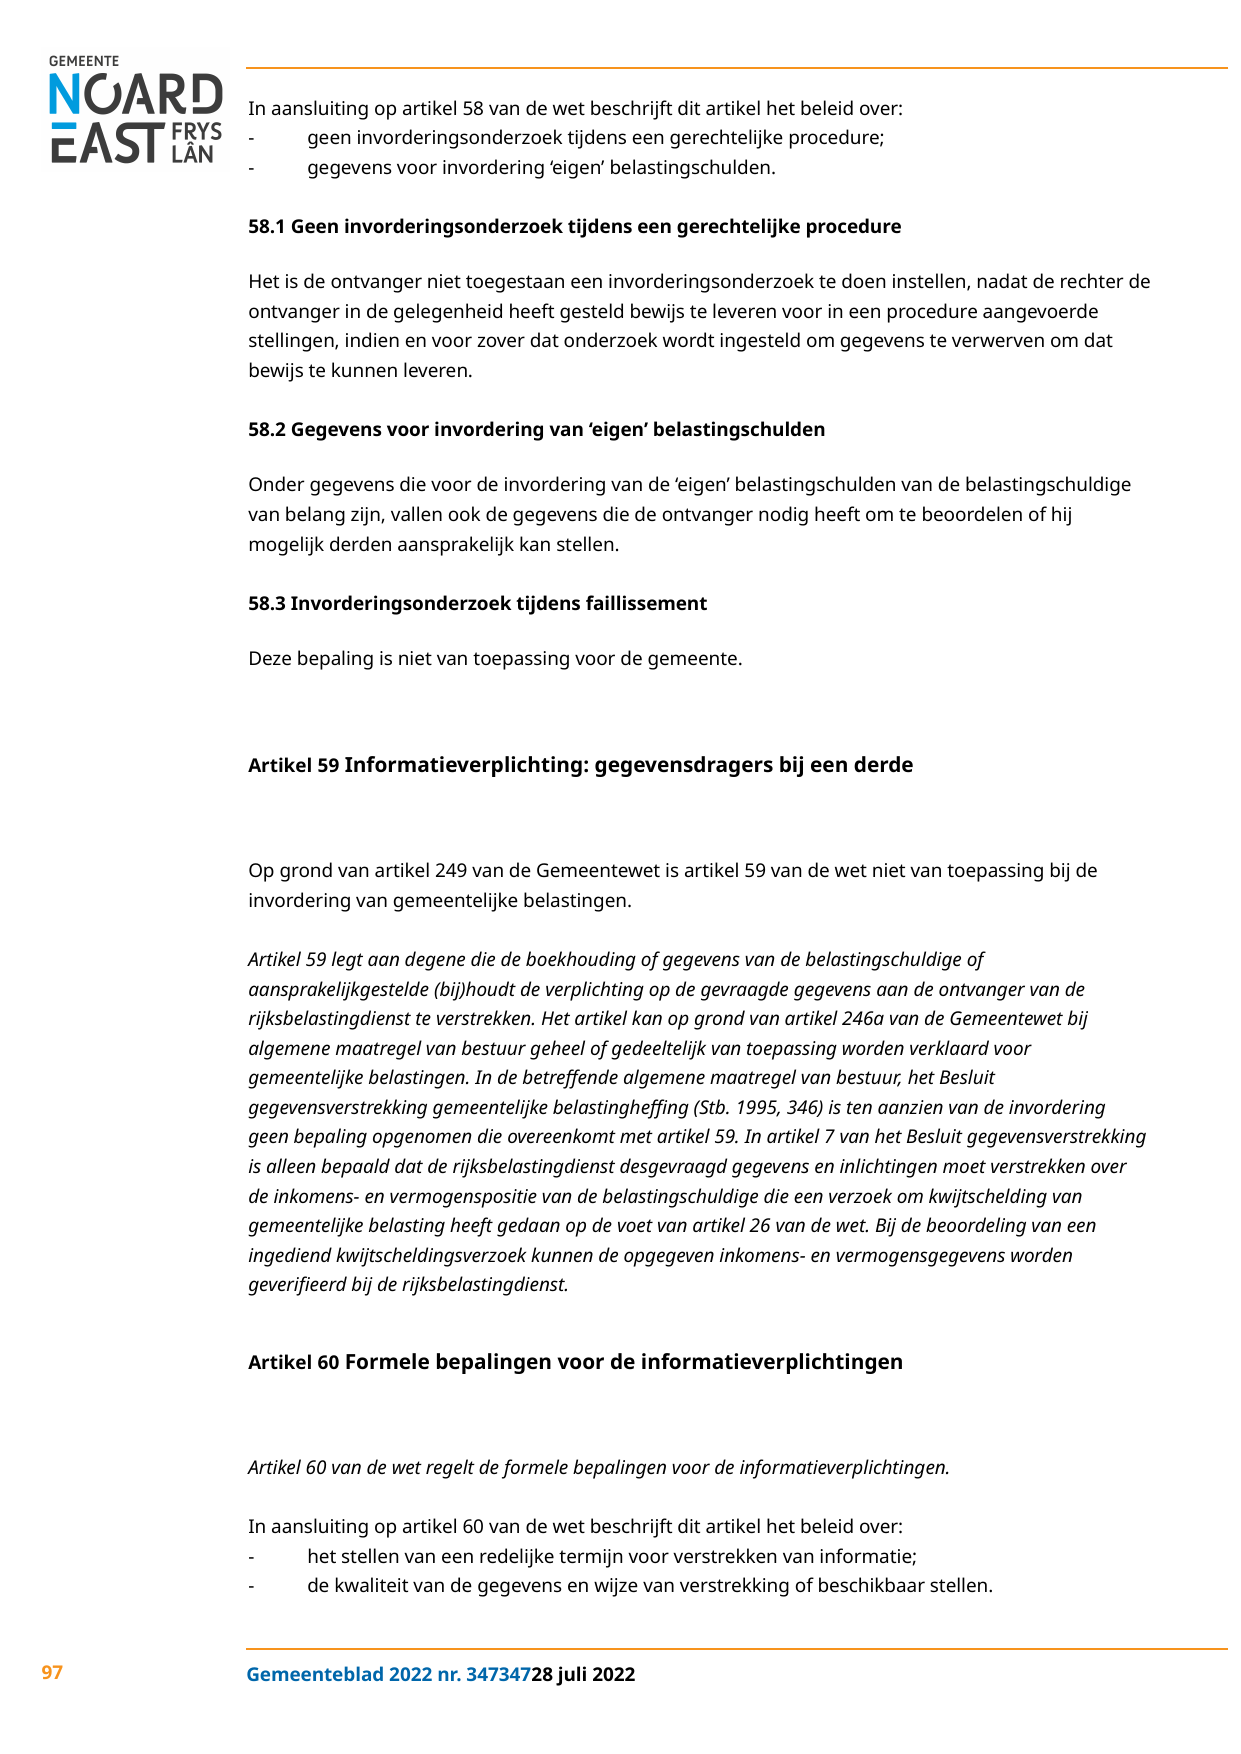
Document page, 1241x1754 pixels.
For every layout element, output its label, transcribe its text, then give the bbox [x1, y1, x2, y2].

text In aansluiting op artikel 58 van de wet beschrijft dit artikel het beleid over: [248, 95, 1152, 121]
text Deze bepaling is niet van toepassing voor de gemeente. [248, 645, 1152, 671]
list geen invorderingsonderzoek tijdens een gerechtelijke procedure; [248, 124, 1152, 150]
text In aansluiting op artikel 60 van de wet beschrijft dit artikel het beleid over: [248, 1513, 1152, 1539]
list de kwaliteit van de gegevens en wijze van verstrekking of beschikbaar stellen. [248, 1572, 1152, 1598]
text Artikel 60 van de wet regelt de formele bepalingen voor de informatieverplichtingen. [248, 1454, 1152, 1480]
picture [41, 47, 231, 172]
text Op grond van artikel 249 van de Gemeentewet is artikel 59 van de wet niet van toepassing bij de invordering van gemeentelijke belastingen. [248, 857, 1152, 913]
text Artikel 60 Formele bepalingen voor de informatieverplichtingen [248, 1347, 1152, 1375]
list het stellen van een redelijke termijn voor verstrekken van informatie; [248, 1543, 1152, 1568]
text 58.2 Gegevens voor invordering van ‘eigen’ belastingschulden [248, 416, 1152, 442]
text 58.3 Invorderingsonderzoek tijdens faillissement [248, 590, 1152, 616]
text 58.1 Geen invorderingsonderzoek tijdens een gerechtelijke procedure [248, 213, 1152, 239]
list gegevens voor invordering ‘eigen’ belastingschulden. [248, 154, 1152, 180]
text Het is de ontvanger niet toegestaan een invorderingsonderzoek te doen instellen, nadat de rechter de ontvanger in de gelegenheid heeft gesteld bewijs te leveren voor in een procedure aangevoerde stellingen, indien en voor zover dat onderzoek wordt ingesteld om gegevens te verwerven om dat bewijs te kunnen leveren. [248, 268, 1152, 383]
text Onder gegevens die voor de invordering van de ‘eigen’ belastingschulden van de belastingschuldige van belang zijn, vallen ook de gegevens die de ontvanger nodig heeft om te beoordelen of hij mogelijk derden aansprakelijk kan stellen. [248, 472, 1152, 557]
text Artikel 59 legt aan degene die de boekhouding of gegevens van de belastingschuldige of aansprakelijkgestelde (bij)houdt de verplichting op de gevraagde gegevens aan de ontvanger van de rijksbelastingdienst te verstrekken. Het artikel kan op grond van artikel 246a van de Gemeentewet bij algemene maatregel van bestuur geheel of gedeeltelijk van toepassing worden verklaard voor gemeentelijke belastingen. In de betreffende algemene maatregel van bestuur, het Besluit gegevensverstrekking gemeentelijke belastingheffing (Stb. 1995, 346) is ten aanzien van de invordering geen bepaling opgenomen die overeenkomt met artikel 59. In artikel 7 van het Besluit gegevensverstrekking is alleen bepaald dat de rijksbelastingdienst desgevraagd gegevens en inlichtingen moet verstrekken over de inkomens- en vermogenspositie van de belastingschuldige die een verzoek om kwijtschelding van gemeentelijke belasting heeft gedaan op de voet van artikel 26 van de wet. Bij de beoordeling van een ingediend kwijtscheldingsverzoek kunnen de opgegeven inkomens- en vermogensgegevens worden geverifieerd bij de rijksbelastingdienst. [248, 946, 1152, 1297]
text Artikel 59 Informatieverplichting: gegevensdragers bij een derde [248, 750, 1152, 778]
